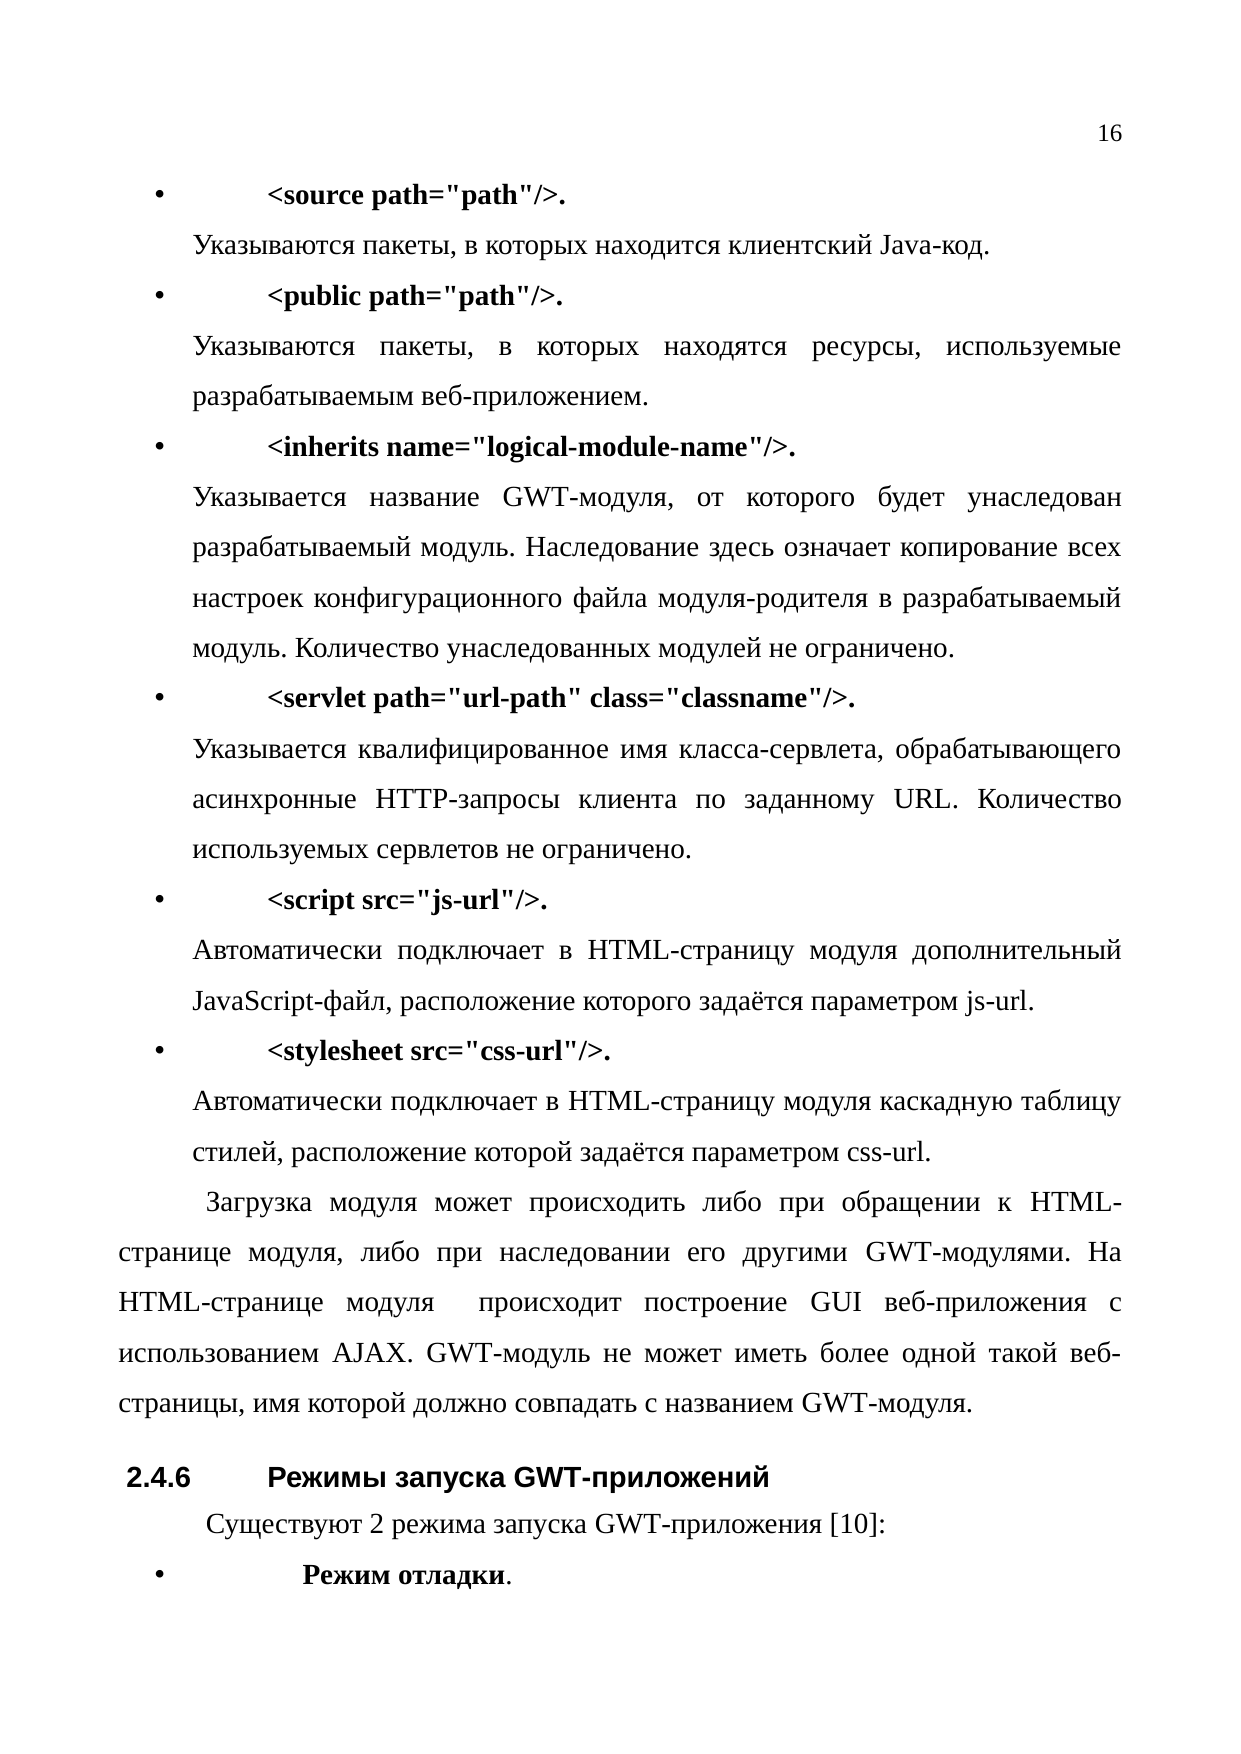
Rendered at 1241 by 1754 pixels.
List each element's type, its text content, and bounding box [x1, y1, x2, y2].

list Автоматически подключает в HTML-страницу модуля каскадную таблицу стилей, расположение которой задаётся параметром css-url. [154, 1083, 1122, 1167]
list <source path="path"/>. [154, 177, 1122, 211]
list Указываются пакеты, в которых находятся ресурсы, используемые разрабатываемым веб-приложением. [154, 328, 1122, 412]
text Существуют 2 режима запуска GWT-приложения [10]: [118, 1507, 1122, 1540]
subtitle Режимы запуска GWT-приложений [118, 1461, 1122, 1494]
list <script src="js-url"/>. [154, 882, 1122, 916]
list Режим отладки. [154, 1557, 1122, 1591]
list Указывается квалифицированное имя класса-сервлета, обрабатывающего асинхронные HTTP-запросы клиента по заданному URL. Количество используемых сервлетов не ограничено. [154, 731, 1122, 865]
list <servlet path="url-path" class="classname"/>. [154, 681, 1122, 714]
list <public path="path"/>. [154, 278, 1122, 311]
text Загрузка модуля может происходить либо при обращении к HTML-странице модуля, либо при наследовании его другими GWT-модулями. На HTML-странице модуля происходит построение GUI веб-приложения с использованием AJAX. GWT-модуль не может иметь более одной такой веб-страницы, имя которой должно совпадать с названием GWT-модуля. [118, 1184, 1122, 1419]
list Указываются пакеты, в которых находится клиентский Java-код. [154, 227, 1122, 261]
list <stylesheet src="css-url"/>. [154, 1033, 1122, 1067]
list Автоматически подключает в HTML-страницу модуля дополнительный JavaScript-файл, расположение которого задаётся параметром js-url. [154, 932, 1122, 1016]
list <inherits name="logical-module-name"/>. [154, 429, 1122, 462]
list Указывается название GWT-модуля, от которого будет унаследован разрабатываемый модуль. Наследование здесь означает копирование всех настроек конфигурационного файла модуля-родителя в разрабатываемый модуль. Количество унаследованных модулей не ограничено. [154, 479, 1122, 664]
